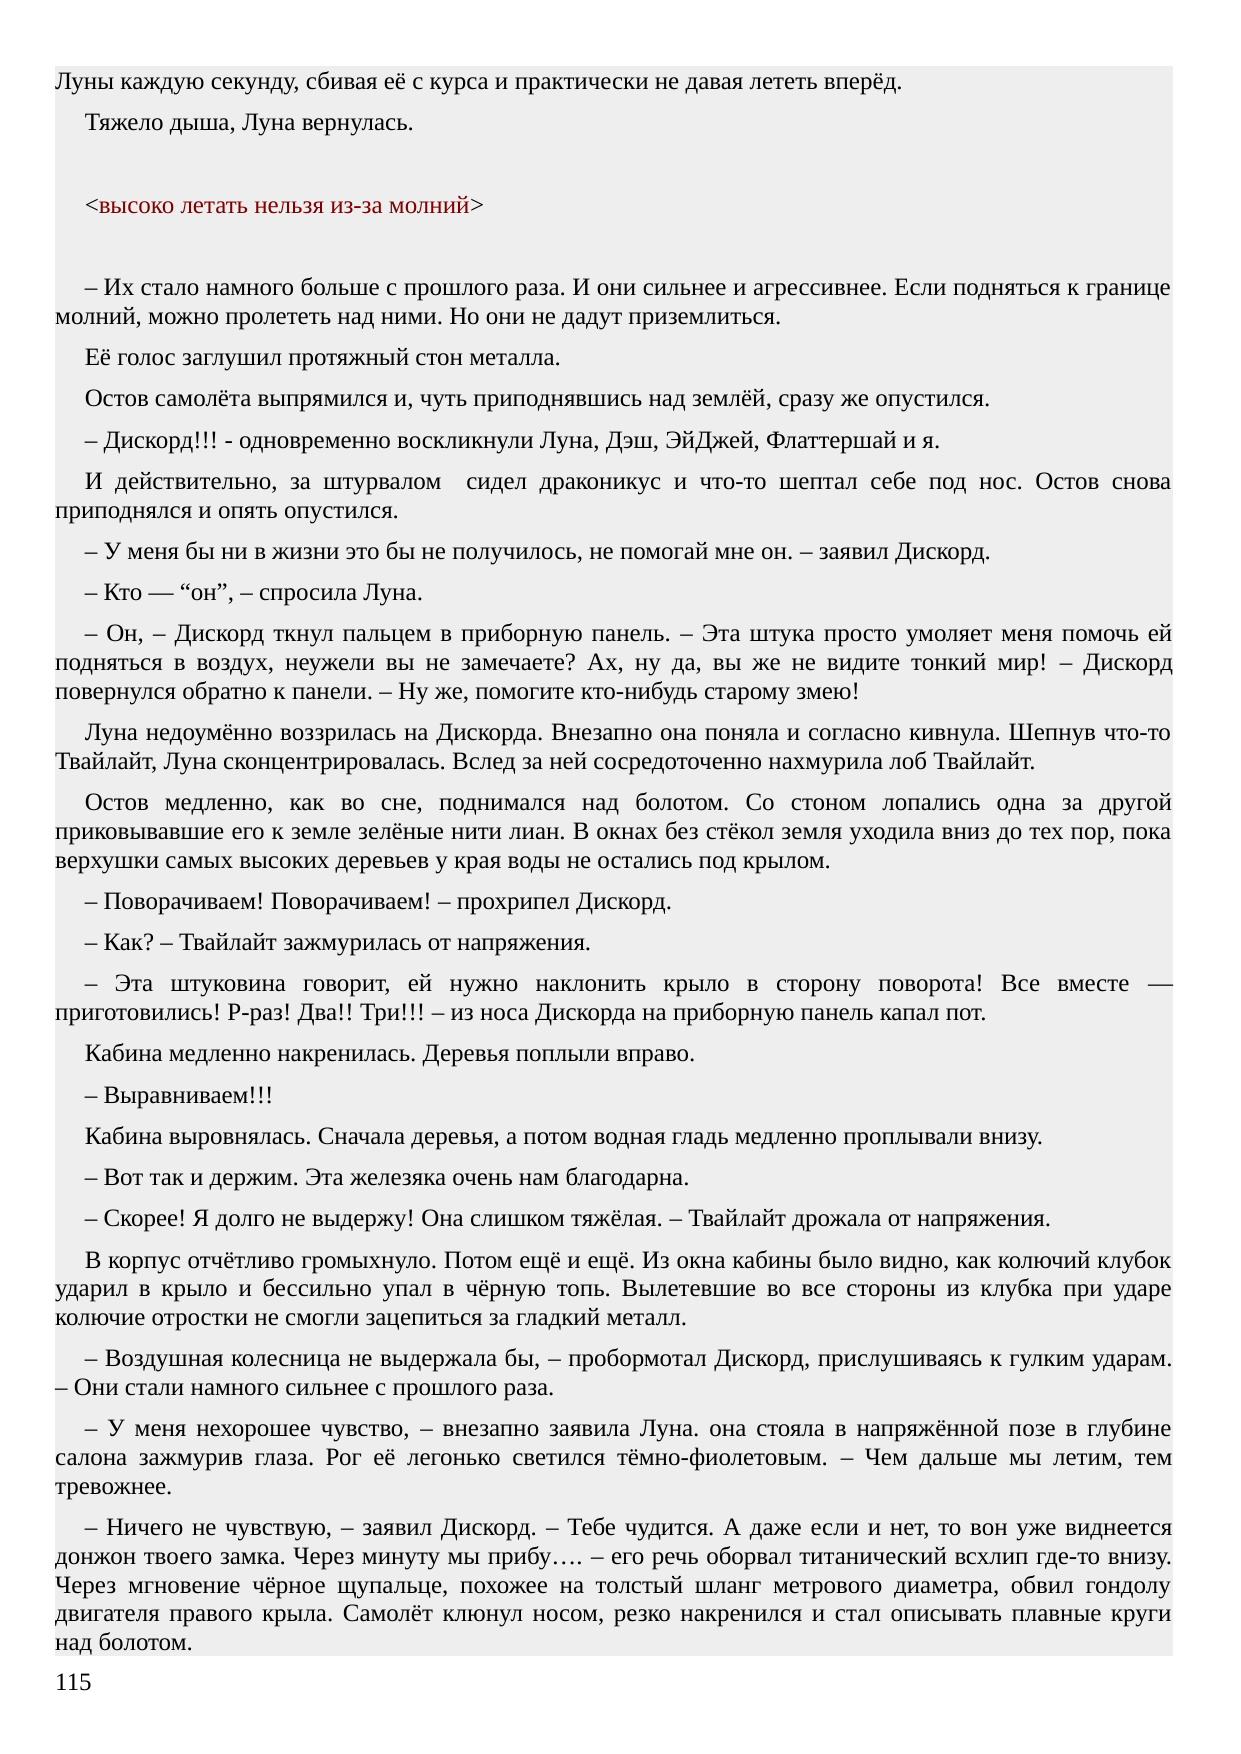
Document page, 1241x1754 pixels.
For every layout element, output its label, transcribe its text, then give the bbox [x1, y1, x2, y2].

text Остов самолёта выпрямился и, чуть приподнявшись над землёй, сразу же опустился. [55, 383, 1173, 412]
text Тяжело дыша, Луна вернулась. [55, 107, 1173, 136]
text – У меня бы ни в жизни это бы не получилось, не помогай мне он. – заявил Дискорд. [55, 536, 1173, 565]
text – Скорее! Я долго не выдержу! Она слишком тяжёлая. – Твайлайт дрожала от напряжения. [55, 1203, 1173, 1232]
text Луна недоумённо воззрилась на Дискорда. Внезапно она поняла и согласно кивнула. Шепнув что-то Твайлайт, Луна сконцентрировалась. Вслед за ней сосредоточенно нахмурила лоб Твайлайт. [55, 717, 1173, 775]
text – Вот так и держим. Эта железяка очень нам благодарна. [55, 1162, 1173, 1191]
text Кабина медленно накренилась. Деревья поплыли вправо. [55, 1038, 1173, 1067]
text – Поворачиваем! Поворачиваем! – прохрипел Дискорд. [55, 886, 1173, 915]
text – Эта штуковина говорит, ей нужно наклонить крыло в сторону поворота! Все вместе — приготовились! Р-раз! Два!! Три!!! – из носа Дискорда на приборную панель капал пот. [55, 968, 1173, 1026]
text Её голос заглушил протяжный стон металла. [55, 342, 1173, 371]
text – Он, – Дискорд ткнул пальцем в приборную панель. – Эта штука просто умоляет меня помочь ей подняться в воздух, неужели вы не замечаете? Ах, ну да, вы же не видите тонкий мир! – Дискорд повернулся обратно к панели. – Ну же, помогите кто-нибудь старому змею! [55, 618, 1173, 705]
text Кабина выровнялась. Сначала деревья, а потом водная гладь медленно проплывали внизу. [55, 1121, 1173, 1150]
text И действительно, за штурвалом сидел драконикус и что-то шептал себе под нос. Остов снова приподнялся и опять опустился. [55, 466, 1173, 523]
text – У меня нехорошее чувство, – внезапно заявила Луна. она стояла в напряжённой позе в глубине салона зажмурив глаза. Рог её легонько светился тёмно-фиолетовым. – Чем дальше мы летим, тем тревожнее. [55, 1413, 1173, 1500]
text Остов медленно, как во сне, поднимался над болотом. Со стоном лопались одна за другой приковывавшие его к земле зелёные нити лиан. В окнах без стёкол земля уходила вниз до тех пор, пока верхушки самых высоких деревьев у края воды не остались под крылом. [55, 787, 1173, 873]
text – Воздушная колесница не выдержала бы, – пробормотал Дискорд, прислушиваясь к гулким ударам. – Они стали намного сильнее с прошлого раза. [55, 1343, 1173, 1401]
text Луны каждую секунду, сбивая её с курса и практически не давая лететь вперёд. [55, 66, 1173, 95]
text <высоко летать нельзя из-за молний> [55, 190, 1173, 218]
text – Их стало намного больше с прошлого раза. И они сильнее и агрессивнее. Если подняться к границе молний, можно пролететь над ними. Но они не дадут приземлиться. [55, 272, 1173, 330]
text В корпус отчётливо громыхнуло. Потом ещё и ещё. Из окна кабины было видно, как колючий клубок ударил в крыло и бессильно упал в чёрную топь. Вылетевшие во все стороны из клубка при ударе колючие отростки не смогли зацепиться за гладкий металл. [55, 1245, 1173, 1331]
text – Ничего не чувствую, – заявил Дискорд. – Тебе чудится. А даже если и нет, то вон уже виднеется донжон твоего замка. Через минуту мы прибу…. – его речь оборвал титанический всхлип где-то внизу. Через мгновение чёрное щупальце, похожее на толстый шланг метрового диаметра, обвил гондолу двигателя правого крыла. Самолёт клюнул носом, резко накренился и стал описывать плавные круги над болотом. [55, 1512, 1173, 1656]
text – Кто — “он”, – спросила Луна. [55, 577, 1173, 606]
text – Как? – Твайлайт зажмурилась от напряжения. [55, 927, 1173, 956]
text – Дискорд!!! - одновременно воскликнули Луна, Дэш, ЭйДжей, Флаттершай и я. [55, 425, 1173, 453]
text – Выравниваем!!! [55, 1080, 1173, 1108]
